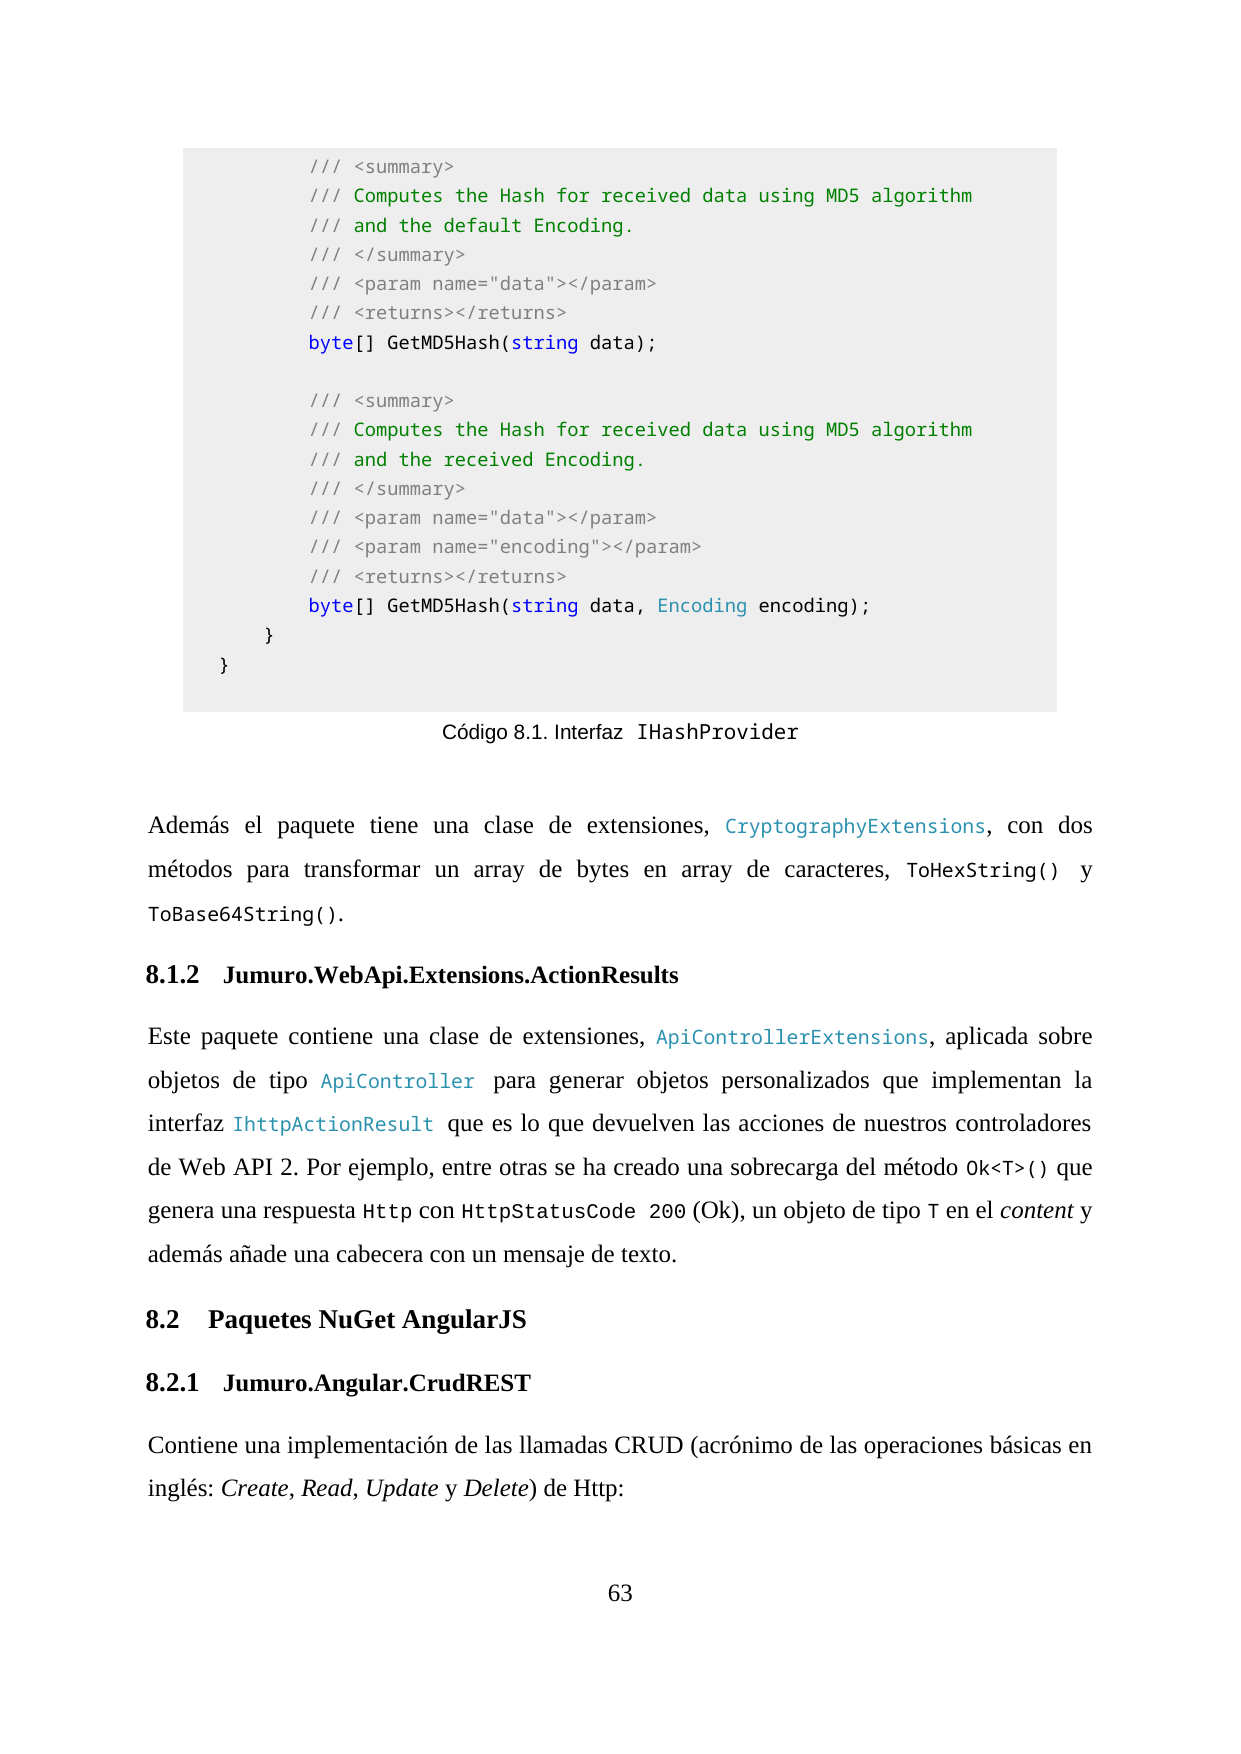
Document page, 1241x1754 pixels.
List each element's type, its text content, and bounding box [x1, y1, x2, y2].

subtitle Paquetes NuGet AngularJS [139, 1303, 1093, 1334]
text Además el paquete tiene una clase de extensiones, CryptographyExtensions, con dos métodos para transformar un array de bytes en array de caracteres, ToHexString() y ToBase64String(). [148, 811, 1093, 927]
table_header /// <summary> /// Computes the Hash for received data using MD5 algorithm /// and the default Encoding. /// </summary> /// <param name="data"></param> /// <returns></returns> byte[] GetMD5Hash(string data); /// <summary> /// Computes the Hash for received data using MD5 algorithm /// and the received Encoding. /// </summary> /// <param name="data"></param> /// <param name="encoding"></param> /// <returns></returns> byte[] GetMD5Hash(string data, Encoding encoding); } } [183, 148, 1057, 712]
table_cell Código 8.1. Interfaz IHashProvider [183, 712, 1057, 752]
text Este paquete contiene una clase de extensiones, ApiControllerExtensions, aplicada sobre objetos de tipo ApiController para generar objetos personalizados que implementan la interfaz IhttpActionResult que es lo que devuelven las acciones de nuestros controladores de Web API 2. Por ejemplo, entre otras se ha creado una sobrecarga del método Ok<T>() que genera una respuesta Http con HttpStatusCode 200 (Ok), un objeto de tipo T en el content y además añade una cabecera con un mensaje de texto. [148, 1021, 1093, 1268]
text Contiene una implementación de las llamadas CRUD (acrónimo de las operaciones básicas en inglés: Create, Read, Update y Delete) de Http: [148, 1430, 1093, 1502]
subtitle Jumuro.Angular.CrudREST [139, 1367, 1093, 1398]
subtitle Jumuro.WebApi.Extensions.ActionResults [139, 958, 1093, 989]
